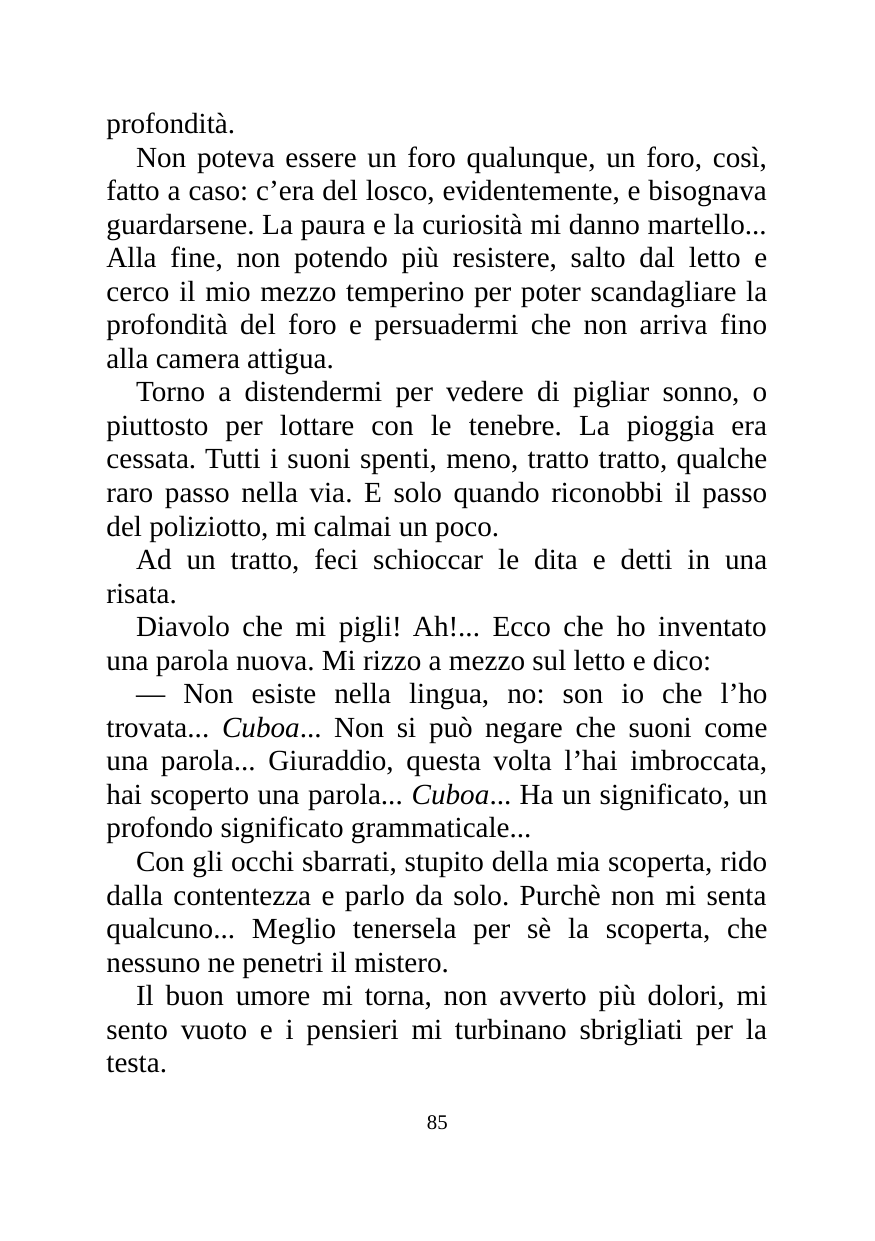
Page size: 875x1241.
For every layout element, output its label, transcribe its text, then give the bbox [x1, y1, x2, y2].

text profondità. [106, 106, 768, 140]
text Torno a distendermi per vedere di pigliar sonno, o piuttosto per lottare con le tenebre. La pioggia era cessata. Tutti i suoni spenti, meno, tratto tratto, qualche raro passo nella via. E solo quando riconobbi il passo del poliziotto, mi calmai un poco. [106, 374, 768, 542]
text — Non esiste nella lingua, no: son io che l’ho trovata... Cuboa... Non si può negare che suoni come una parola... Giuraddio, questa volta l’hai imbroccata, hai scoperto una parola... Cuboa... Ha un significato, un profondo significato grammaticale... [106, 676, 768, 844]
text Il buon umore mi torna, non avverto più dolori, mi sento vuoto e i pensieri mi turbinano sbrigliati per la testa. [106, 978, 768, 1079]
text Non poteva essere un foro qualunque, un foro, così, fatto a caso: c’era del losco, evidentemente, e bisognava guardarsene. La paura e la curiosità mi danno martello... Alla fine, non potendo più resistere, salto dal letto e cerco il mio mezzo temperino per poter scandagliare la profondità del foro e persuadermi che non arriva fino alla camera attigua. [106, 140, 768, 374]
text Diavolo che mi pigli! Ah!... Ecco che ho inventato una parola nuova. Mi rizzo a mezzo sul letto e dico: [106, 609, 768, 676]
text Ad un tratto, feci schioccar le dita e detti in una risata. [106, 542, 768, 609]
text Con gli occhi sbarrati, stupito della mia scoperta, rido dalla contentezza e parlo da solo. Purchè non mi senta qualcuno... Meglio tenersela per sè la scoperta, che nessuno ne penetri il mistero. [106, 844, 768, 978]
